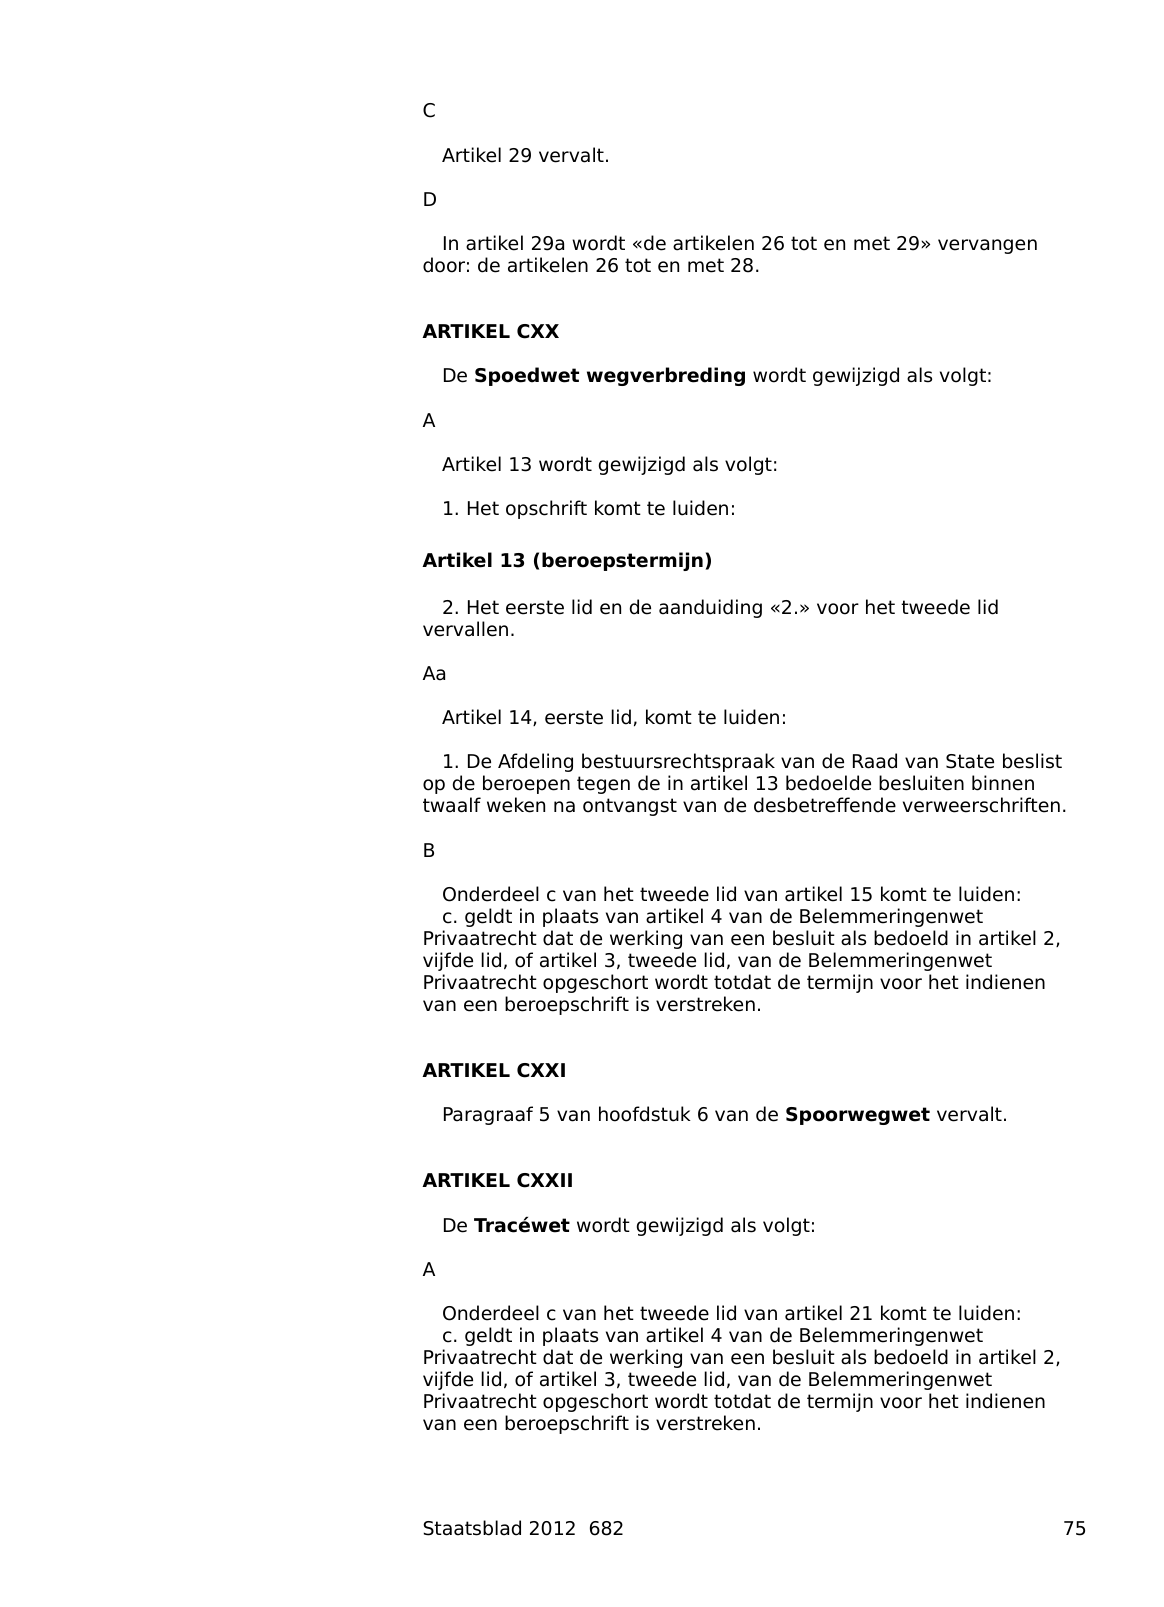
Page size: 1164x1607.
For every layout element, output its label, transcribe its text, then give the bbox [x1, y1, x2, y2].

text D [422, 189, 1087, 211]
text A [422, 1259, 1087, 1281]
text De Tracéwet wordt gewijzigd als volgt: [422, 1214, 1087, 1237]
text Artikel 13 wordt gewijzigd als volgt: [422, 454, 1087, 476]
text De Spoedwet wegverbreding wordt gewijzigd als volgt: [422, 365, 1087, 387]
text B [422, 839, 1087, 861]
text c. geldt in plaats van artikel 4 van de Belemmeringenwet Privaatrecht dat de werking van een besluit als bedoeld in artikel 2, vijfde lid, of artikel 3, tweede lid, van de Belemmeringenwet Privaatrecht opgeschort wordt totdat de termijn voor het indienen van een beroepschrift is verstreken. [422, 906, 1087, 1016]
text Onderdeel c van het tweede lid van artikel 21 komt te luiden: [422, 1303, 1087, 1325]
subtitle ARTIKEL CXXI [422, 1060, 1087, 1082]
text Aa [422, 663, 1087, 685]
text 2. Het eerste lid en de aanduiding «2.» voor het tweede lid vervallen. [422, 597, 1087, 641]
text Paragraaf 5 van hoofdstuk 6 van de Spoorwegwet vervalt. [422, 1104, 1087, 1126]
text Artikel 14, eerste lid, komt te luiden: [422, 707, 1087, 729]
text c. geldt in plaats van artikel 4 van de Belemmeringenwet Privaatrecht dat de werking van een besluit als bedoeld in artikel 2, vijfde lid, of artikel 3, tweede lid, van de Belemmeringenwet Privaatrecht opgeschort wordt totdat de termijn voor het indienen van een beroepschrift is verstreken. [422, 1325, 1087, 1435]
text 1. De Afdeling bestuursrechtspraak van de Raad van State beslist op de beroepen tegen de in artikel 13 bedoelde besluiten binnen twaalf weken na ontvangst van de desbetreffende verweerschriften. [422, 751, 1087, 817]
text Artikel 29 vervalt. [422, 144, 1087, 167]
subtitle ARTIKEL CXXII [422, 1170, 1087, 1192]
text Onderdeel c van het tweede lid van artikel 15 komt te luiden: [422, 884, 1087, 906]
text A [422, 409, 1087, 432]
text C [422, 100, 1087, 122]
text In artikel 29a wordt «de artikelen 26 tot en met 29» vervangen door: de artikelen 26 tot en met 28. [422, 233, 1087, 277]
subtitle Artikel 13 (beroepstermijn) [422, 550, 1087, 572]
text 1. Het opschrift komt te luiden: [422, 498, 1087, 520]
subtitle ARTIKEL CXX [422, 321, 1087, 343]
